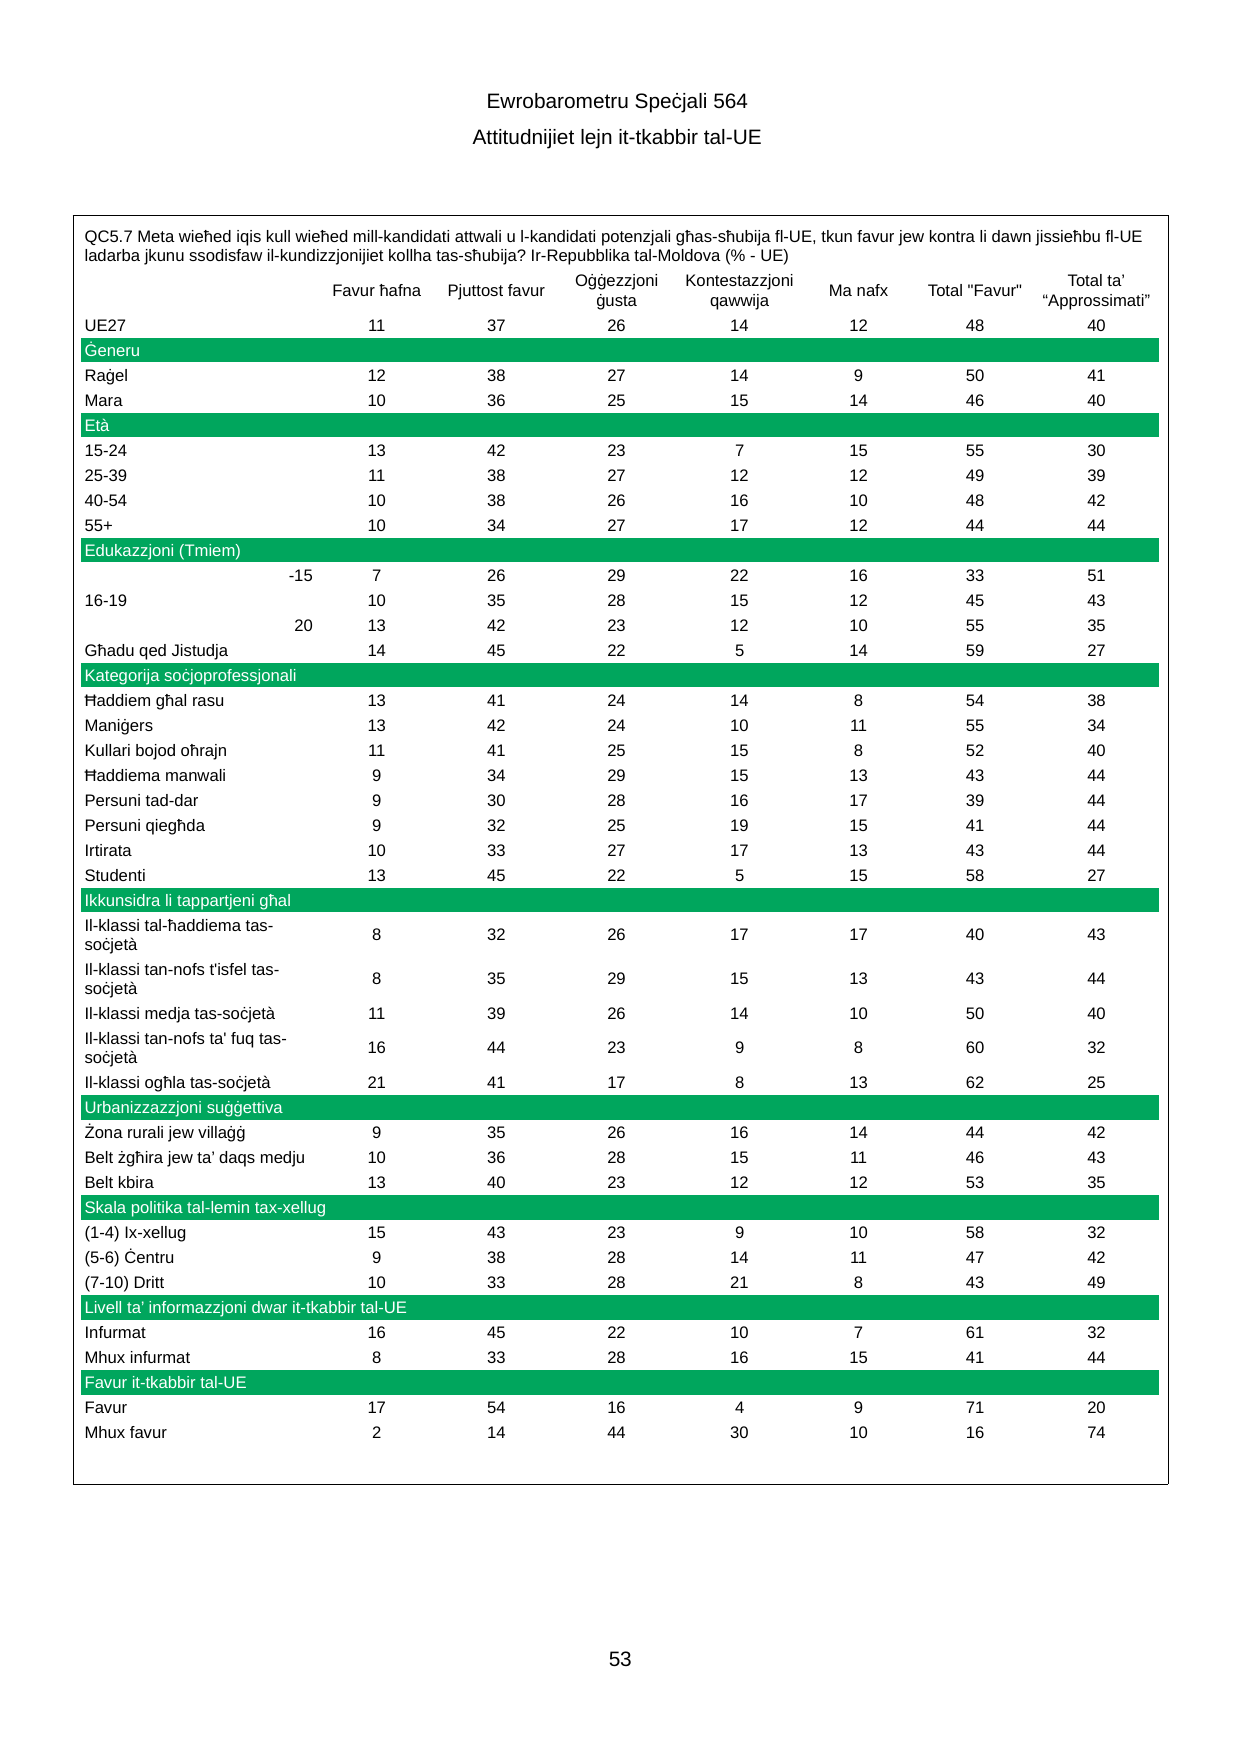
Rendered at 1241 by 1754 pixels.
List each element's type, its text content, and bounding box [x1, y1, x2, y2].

table_cell 4 [678, 1395, 801, 1420]
table_cell Favur [81, 1395, 315, 1420]
table_cell 11 [801, 1245, 916, 1270]
table_cell Favur it-tkabbir tal-UE [81, 1370, 1159, 1395]
table_cell 38 [438, 1245, 555, 1270]
table_cell 55+ [81, 513, 315, 537]
table_cell 43 [1034, 588, 1159, 612]
table_cell Irtirata [81, 838, 315, 862]
table_cell 14 [678, 313, 801, 337]
table_cell 15 [678, 957, 801, 1001]
table_cell 49 [916, 463, 1033, 487]
table_cell 10 [678, 1320, 801, 1345]
table_cell 28 [555, 1145, 678, 1170]
table_cell (5-6) Ċentru [81, 1245, 315, 1270]
table_cell 10 [315, 1270, 437, 1295]
table_cell 13 [315, 688, 437, 712]
table_cell 15 [678, 388, 801, 412]
table_cell Persuni tad-dar [81, 788, 315, 812]
table_cell 13 [801, 957, 916, 1001]
table_cell 13 [315, 1170, 437, 1195]
table_cell Oġġezzjoni ġusta [555, 268, 678, 312]
table_cell 28 [555, 1345, 678, 1370]
table_cell 44 [1034, 838, 1159, 862]
table_cell Il-klassi medja tas-soċjetà [81, 1001, 315, 1026]
table_cell 50 [916, 1001, 1033, 1026]
table_cell 39 [438, 1001, 555, 1026]
table_cell 13 [315, 438, 437, 462]
table_cell Belt kbira [81, 1170, 315, 1195]
table_cell 15 [801, 438, 916, 462]
table_cell 33 [438, 1345, 555, 1370]
table_cell 33 [438, 1270, 555, 1295]
table_cell 14 [801, 638, 916, 662]
table_cell Il-klassi tan-nofs ta' fuq tas-soċjetà [81, 1026, 315, 1070]
table_cell 44 [916, 1120, 1033, 1145]
table_cell 44 [1034, 788, 1159, 812]
table_cell 14 [678, 1001, 801, 1026]
table_cell 12 [678, 463, 801, 487]
table_cell 29 [555, 957, 678, 1001]
table_cell Total ta’ “Approssimati” [1034, 268, 1159, 312]
table_cell 11 [315, 738, 437, 762]
table_cell Raġel [81, 363, 315, 387]
table_cell 22 [678, 563, 801, 587]
table_cell 14 [438, 1420, 555, 1445]
table_cell -15 [81, 563, 315, 587]
table_cell 15 [678, 738, 801, 762]
table_cell 43 [916, 838, 1033, 862]
table_cell 54 [438, 1395, 555, 1420]
table_cell 39 [916, 788, 1033, 812]
table_cell 13 [801, 838, 916, 862]
table_cell 27 [555, 463, 678, 487]
table_cell 8 [801, 688, 916, 712]
table_cell 11 [801, 1145, 916, 1170]
table_cell 53 [916, 1170, 1033, 1195]
table_cell 51 [1034, 563, 1159, 587]
table_cell 25 [555, 738, 678, 762]
table_cell 10 [315, 488, 437, 512]
table_cell 15 [801, 1345, 916, 1370]
table_cell 16 [801, 563, 916, 587]
table_cell 20 [81, 613, 315, 637]
table_cell 9 [315, 813, 437, 837]
table_cell 42 [1034, 488, 1159, 512]
table_cell 30 [438, 788, 555, 812]
table_cell 16-19 [81, 588, 315, 612]
table_cell 34 [1034, 713, 1159, 737]
table_cell 11 [315, 1001, 437, 1026]
table_cell Kategorija soċjoprofessjonali [81, 663, 1159, 687]
table_cell 44 [1034, 763, 1159, 787]
table_cell 58 [916, 863, 1033, 887]
table_cell Mhux favur [81, 1420, 315, 1445]
table_cell 9 [315, 1245, 437, 1270]
table_cell 14 [678, 363, 801, 387]
table_cell 33 [438, 838, 555, 862]
table_cell 27 [555, 513, 678, 537]
table_cell 42 [1034, 1245, 1159, 1270]
table_cell 71 [916, 1395, 1033, 1420]
table_cell 40 [916, 913, 1033, 957]
table_cell 9 [678, 1026, 801, 1070]
table_cell 12 [801, 463, 916, 487]
table_cell 27 [1034, 638, 1159, 662]
table_cell 26 [555, 488, 678, 512]
table_cell 44 [1034, 813, 1159, 837]
table_cell 55 [916, 438, 1033, 462]
table_cell Favur ħafna [315, 268, 437, 312]
table_cell 32 [1034, 1220, 1159, 1245]
table_cell 41 [916, 1345, 1033, 1370]
table_cell [81, 268, 315, 312]
table_cell 10 [315, 838, 437, 862]
table_cell 43 [916, 957, 1033, 1001]
table_cell 23 [555, 1220, 678, 1245]
table_cell 32 [438, 913, 555, 957]
table_cell 14 [801, 1120, 916, 1145]
table_cell 10 [678, 713, 801, 737]
table_cell 43 [1034, 913, 1159, 957]
table_cell 16 [678, 488, 801, 512]
table_cell 12 [801, 313, 916, 337]
table_cell 9 [801, 363, 916, 387]
table_cell 45 [438, 863, 555, 887]
table_cell 17 [678, 913, 801, 957]
table_cell 5 [678, 638, 801, 662]
table_cell 41 [1034, 363, 1159, 387]
table_cell Edukazzjoni (Tmiem) [81, 538, 1159, 562]
table_cell 16 [678, 1120, 801, 1145]
table_cell 10 [801, 1420, 916, 1445]
table_cell (7-10) Dritt [81, 1270, 315, 1295]
table_cell 14 [315, 638, 437, 662]
table_cell 42 [438, 613, 555, 637]
table_cell Pjuttost favur [438, 268, 555, 312]
table_cell Ma nafx [801, 268, 916, 312]
table_cell 8 [315, 1345, 437, 1370]
table_cell 23 [555, 1026, 678, 1070]
table_cell 55 [916, 613, 1033, 637]
table_cell 10 [315, 588, 437, 612]
table_cell 43 [916, 763, 1033, 787]
table_cell (1-4) Ix-xellug [81, 1220, 315, 1245]
table_cell 9 [801, 1395, 916, 1420]
table_cell 10 [801, 613, 916, 637]
table_cell 12 [801, 588, 916, 612]
table_cell 13 [315, 863, 437, 887]
table_cell 29 [555, 763, 678, 787]
table_cell Il-klassi tal-ħaddiema tas-soċjetà [81, 913, 315, 957]
table_cell Kullari bojod oħrajn [81, 738, 315, 762]
table_cell 24 [555, 688, 678, 712]
table_cell 38 [438, 463, 555, 487]
table_cell Belt żgħira jew ta’ daqs medju [81, 1145, 315, 1170]
table_cell 28 [555, 588, 678, 612]
table_cell 59 [916, 638, 1033, 662]
table_cell Skala politika tal-lemin tax-xellug [81, 1195, 1159, 1220]
table_cell 28 [555, 1270, 678, 1295]
table_cell Maniġers [81, 713, 315, 737]
table_cell 34 [438, 763, 555, 787]
table_cell 16 [678, 1345, 801, 1370]
table_cell 15-24 [81, 438, 315, 462]
table_cell 32 [1034, 1320, 1159, 1345]
table_cell 7 [801, 1320, 916, 1345]
table_cell 40 [1034, 388, 1159, 412]
table_cell 52 [916, 738, 1033, 762]
table_cell 25 [555, 388, 678, 412]
table_cell Total "Favur" [916, 268, 1033, 312]
table_cell 15 [315, 1220, 437, 1245]
table_cell 16 [315, 1320, 437, 1345]
table_cell 37 [438, 313, 555, 337]
table_cell 25 [1034, 1070, 1159, 1095]
table_cell Il-klassi ogħla tas-soċjetà [81, 1070, 315, 1095]
table_cell UE27 [81, 313, 315, 337]
table_cell 15 [801, 813, 916, 837]
table_cell 22 [555, 1320, 678, 1345]
table_cell 35 [438, 588, 555, 612]
table_cell 44 [1034, 1345, 1159, 1370]
table_cell 48 [916, 488, 1033, 512]
table_cell 17 [315, 1395, 437, 1420]
table_cell 30 [1034, 438, 1159, 462]
table_cell 46 [916, 388, 1033, 412]
table_cell 35 [1034, 613, 1159, 637]
table_cell 12 [801, 1170, 916, 1195]
table_cell 17 [678, 838, 801, 862]
table_cell 14 [801, 388, 916, 412]
table_cell 42 [438, 438, 555, 462]
table_cell 38 [438, 488, 555, 512]
table_cell 50 [916, 363, 1033, 387]
table_cell 40 [1034, 313, 1159, 337]
table_cell 17 [801, 788, 916, 812]
table_cell 11 [801, 713, 916, 737]
table_cell 17 [801, 913, 916, 957]
table_cell 26 [555, 913, 678, 957]
table_cell 20 [1034, 1395, 1159, 1420]
table_cell 8 [801, 1026, 916, 1070]
table_cell 21 [678, 1270, 801, 1295]
table_cell 27 [1034, 863, 1159, 887]
table_cell 12 [678, 1170, 801, 1195]
table_cell 10 [315, 1145, 437, 1170]
table_cell 26 [438, 563, 555, 587]
table_cell 49 [1034, 1270, 1159, 1295]
table_cell 55 [916, 713, 1033, 737]
table_cell 17 [678, 513, 801, 537]
table_cell 36 [438, 388, 555, 412]
table_cell 7 [678, 438, 801, 462]
table_cell 15 [678, 588, 801, 612]
table_cell 43 [438, 1220, 555, 1245]
table_cell 74 [1034, 1420, 1159, 1445]
table_cell 16 [678, 788, 801, 812]
table_cell 9 [315, 788, 437, 812]
table_cell 5 [678, 863, 801, 887]
table_cell 13 [315, 613, 437, 637]
table_cell 25-39 [81, 463, 315, 487]
table_cell 43 [1034, 1145, 1159, 1170]
table_cell 40-54 [81, 488, 315, 512]
table_cell 41 [438, 738, 555, 762]
table_cell 25 [555, 813, 678, 837]
table_cell 10 [315, 388, 437, 412]
table_cell Għadu qed Jistudja [81, 638, 315, 662]
table_cell 27 [555, 363, 678, 387]
table_cell 28 [555, 788, 678, 812]
table_cell 15 [801, 863, 916, 887]
table_cell 10 [315, 513, 437, 537]
table_cell Ikkunsidra li tappartjeni għal [81, 888, 1159, 912]
table_cell 32 [1034, 1026, 1159, 1070]
table_cell 22 [555, 863, 678, 887]
table_cell 38 [438, 363, 555, 387]
table_cell 14 [678, 1245, 801, 1270]
table_cell Ġeneru [81, 338, 1159, 362]
table_cell 61 [916, 1320, 1033, 1345]
table_cell 9 [315, 763, 437, 787]
table_cell 12 [801, 513, 916, 537]
table_cell 12 [315, 363, 437, 387]
table_cell 23 [555, 438, 678, 462]
table_cell 47 [916, 1245, 1033, 1270]
table_cell 44 [916, 513, 1033, 537]
table_cell 24 [555, 713, 678, 737]
table_cell 9 [678, 1220, 801, 1245]
table_cell 8 [315, 913, 437, 957]
table_cell 14 [678, 688, 801, 712]
table_cell 29 [555, 563, 678, 587]
table_cell 35 [438, 957, 555, 1001]
table_cell Mhux infurmat [81, 1345, 315, 1370]
table_cell Infurmat [81, 1320, 315, 1345]
table_cell 60 [916, 1026, 1033, 1070]
table_cell Żona rurali jew villaġġ [81, 1120, 315, 1145]
table_cell 34 [438, 513, 555, 537]
table_cell 11 [315, 313, 437, 337]
table_cell 35 [1034, 1170, 1159, 1195]
table_cell Studenti [81, 863, 315, 887]
table_cell Ħaddiema manwali [81, 763, 315, 787]
table_cell 2 [315, 1420, 437, 1445]
table_cell 10 [801, 1220, 916, 1245]
table_cell 62 [916, 1070, 1033, 1095]
table_cell 10 [801, 1001, 916, 1026]
table_cell 13 [801, 1070, 916, 1095]
table_cell 40 [1034, 738, 1159, 762]
table_cell 15 [678, 1145, 801, 1170]
table_cell Persuni qiegħda [81, 813, 315, 837]
table_cell 40 [1034, 1001, 1159, 1026]
table_cell 35 [438, 1120, 555, 1145]
table_cell 45 [916, 588, 1033, 612]
table_cell 23 [555, 1170, 678, 1195]
table_cell 44 [438, 1026, 555, 1070]
table_cell 45 [438, 638, 555, 662]
table_cell 16 [315, 1026, 437, 1070]
table_cell 16 [555, 1395, 678, 1420]
table_cell 58 [916, 1220, 1033, 1245]
table_cell 44 [1034, 513, 1159, 537]
table_cell 9 [315, 1120, 437, 1145]
table_cell 42 [1034, 1120, 1159, 1145]
table_cell 16 [916, 1420, 1033, 1445]
table_cell 8 [801, 738, 916, 762]
table_cell 32 [438, 813, 555, 837]
table_cell 41 [438, 1070, 555, 1095]
table_cell 54 [916, 688, 1033, 712]
table_cell 36 [438, 1145, 555, 1170]
table_cell 26 [555, 1001, 678, 1026]
table_cell 41 [438, 688, 555, 712]
table_cell 13 [315, 713, 437, 737]
table_header QC5.7 Meta wieħed iqis kull wieħed mill-kandidati attwali u l-kandidati potenzjali għas-sħubija fl-UE, tkun favur jew kontra li dawn jissieħbu fl-UE ladarba jkunu ssodisfaw il-kundizzjonijiet kollha tas-sħubija? Ir-Repubblika tal-Moldova (% - UE) [81, 224, 1159, 268]
table_cell 27 [555, 838, 678, 862]
table_cell Urbanizzazzjoni suġġettiva [81, 1095, 1159, 1120]
table_cell 33 [916, 563, 1033, 587]
table_cell 26 [555, 313, 678, 337]
table_cell 21 [315, 1070, 437, 1095]
table_cell 26 [555, 1120, 678, 1145]
table_cell 40 [438, 1170, 555, 1195]
table_cell 8 [801, 1270, 916, 1295]
table_cell 46 [916, 1145, 1033, 1170]
table_cell 39 [1034, 463, 1159, 487]
table_cell 12 [678, 613, 801, 637]
table_cell Ħaddiem għal rasu [81, 688, 315, 712]
table_cell 44 [1034, 957, 1159, 1001]
table_cell 22 [555, 638, 678, 662]
table_cell 38 [1034, 688, 1159, 712]
table_cell 23 [555, 613, 678, 637]
table_cell 10 [801, 488, 916, 512]
table_cell Kontestazzjoni qawwija [678, 268, 801, 312]
table_cell 44 [555, 1420, 678, 1445]
table_cell 43 [916, 1270, 1033, 1295]
table_cell Il-klassi tan-nofs t'isfel tas-soċjetà [81, 957, 315, 1001]
table_cell Livell ta’ informazzjoni dwar it-tkabbir tal-UE [81, 1295, 1159, 1320]
table_cell 8 [678, 1070, 801, 1095]
table_cell 42 [438, 713, 555, 737]
table_cell 45 [438, 1320, 555, 1345]
table_cell 28 [555, 1245, 678, 1270]
table_cell 30 [678, 1420, 801, 1445]
table_cell 19 [678, 813, 801, 837]
table_cell 11 [315, 463, 437, 487]
table_cell 41 [916, 813, 1033, 837]
table_cell Mara [81, 388, 315, 412]
table_cell Età [81, 413, 1159, 437]
table_cell 13 [801, 763, 916, 787]
table_cell 15 [678, 763, 801, 787]
table_cell 7 [315, 563, 437, 587]
table_cell 48 [916, 313, 1033, 337]
table_cell 17 [555, 1070, 678, 1095]
table_cell 8 [315, 957, 437, 1001]
